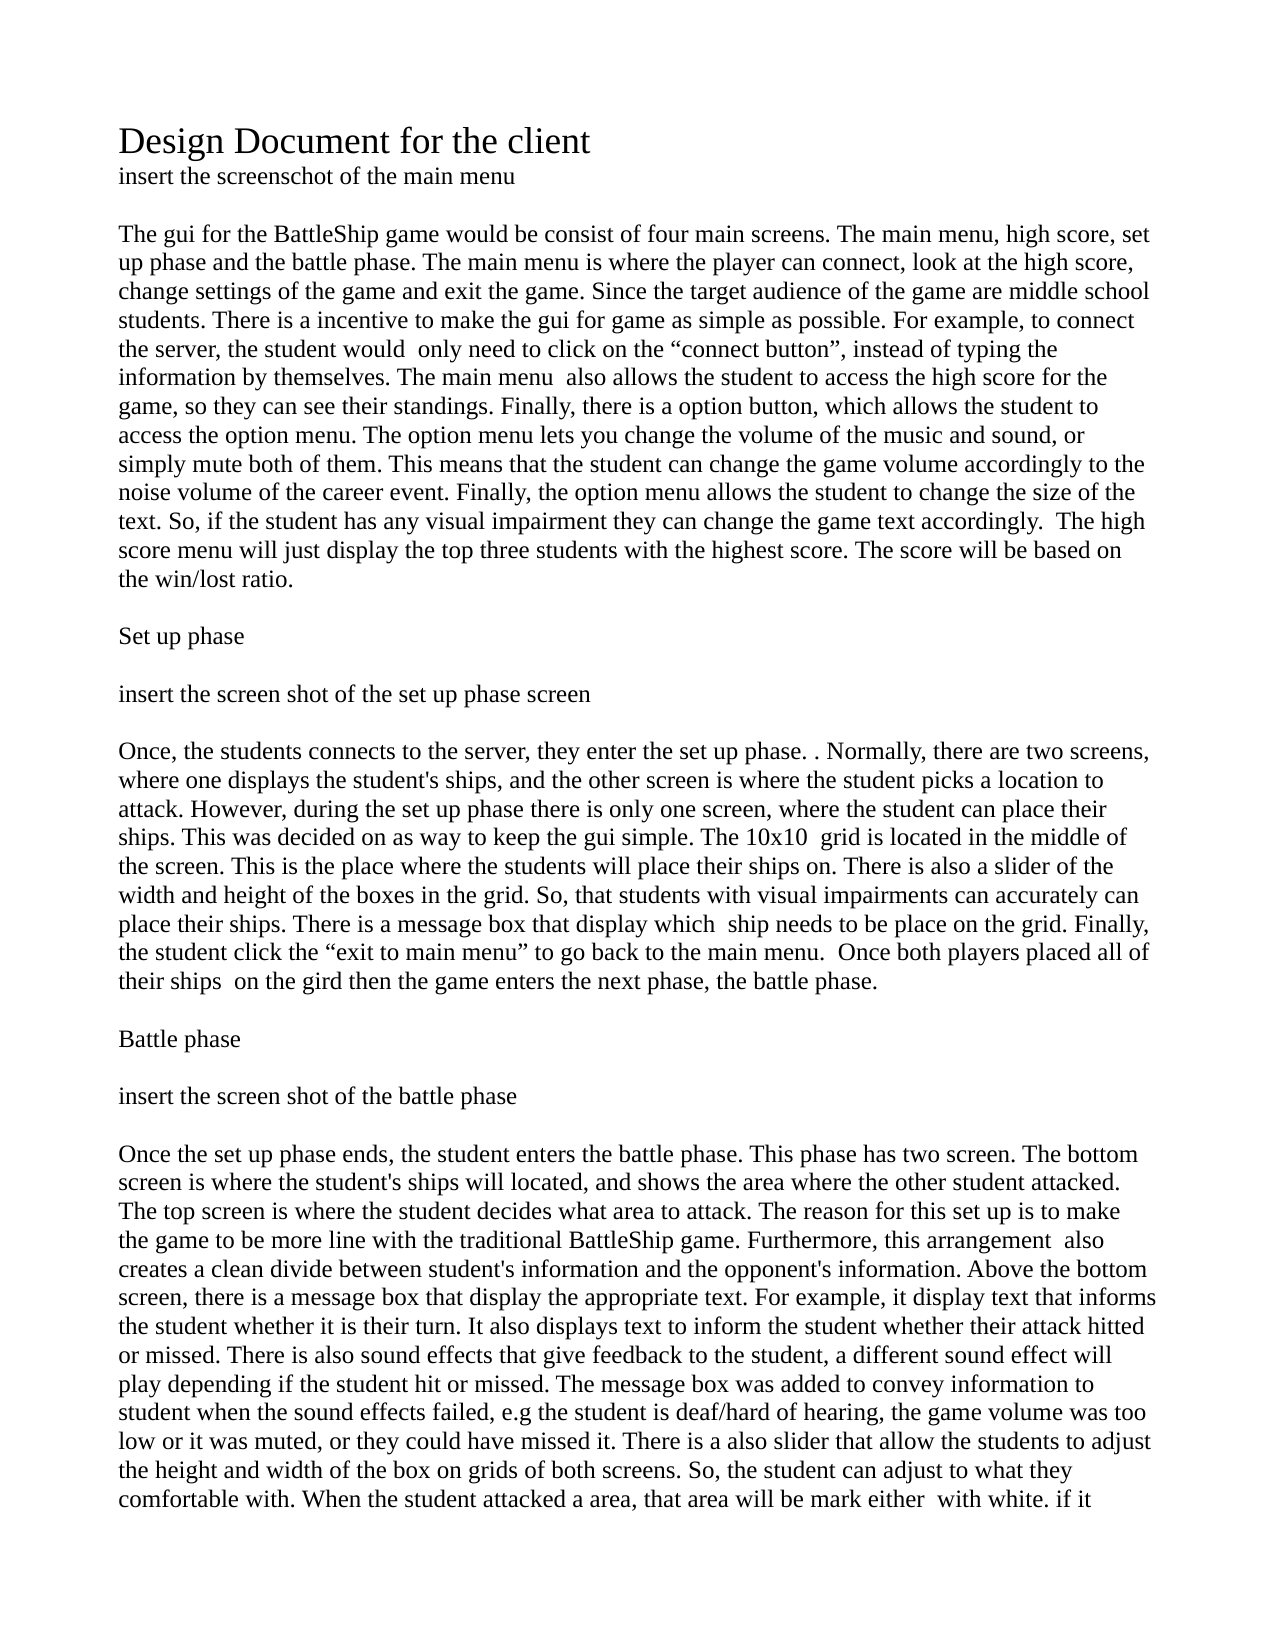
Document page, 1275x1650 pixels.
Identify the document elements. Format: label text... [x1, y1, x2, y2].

text insert the screen shot of the set up phase screen [118, 679, 1157, 707]
text The gui for the BattleShip game would be consist of four main screens. The main menu, high score, set up phase and the battle phase. The main menu is where the player can connect, look at the high score, change settings of the game and exit the game. Since the target audience of the game are middle school students. There is a incentive to make the gui for game as simple as possible. For example, to connect the server, the student would only need to click on the “connect button”, instead of typing the information by themselves. The main menu also allows the student to access the high score for the game, so they can see their standings. Finally, there is a option button, which allows the student to access the option menu. The option menu lets you change the volume of the music and sound, or simply mute both of them. This means that the student can change the game volume accordingly to the noise volume of the career event. Finally, the option menu allows the student to change the size of the text. So, if the student has any visual impairment they can change the game text accordingly. The high score menu will just display the top three students with the highest score. The score will be based on the win/lost ratio. [118, 219, 1157, 592]
text Design Document for the client [118, 118, 1157, 161]
text Set up phase [118, 621, 1157, 650]
text Once, the students connects to the server, they enter the set up phase. . Normally, there are two screens, where one displays the student's ships, and the other screen is where the student picks a location to attack. However, during the set up phase there is only one screen, where the student can place their ships. This was decided on as way to keep the gui simple. The 10x10 grid is located in the middle of the screen. This is the place where the students will place their ships on. There is also a slider of the width and height of the boxes in the grid. So, that students with visual impairments can accurately can place their ships. There is a message box that display which ship needs to be place on the grid. Finally, the student click the “exit to main menu” to go back to the main menu. Once both players placed all of their ships on the gird then the game enters the next phase, the battle phase. [118, 736, 1157, 995]
text insert the screenschot of the main menu [118, 161, 1157, 190]
text Once the set up phase ends, the student enters the battle phase. This phase has two screen. The bottom screen is where the student's ships will located, and shows the area where the other student attacked. The top screen is where the student decides what area to attack. The reason for this set up is to make the game to be more line with the traditional BattleShip game. Furthermore, this arrangement also creates a clean divide between student's information and the opponent's information. Above the bottom screen, there is a message box that display the appropriate text. For example, it display text that informs the student whether it is their turn. It also displays text to inform the student whether their attack hitted or missed. There is also sound effects that give feedback to the student, a different sound effect will play depending if the student hit or missed. The message box was added to convey information to student when the sound effects failed, e.g the student is deaf/hard of hearing, the game volume was too low or it was muted, or they could have missed it. There is a also slider that allow the students to adjust the height and width of the box on grids of both screens. So, the student can adjust to what they comfortable with. When the student attacked a area, that area will be mark either with white. if it [118, 1139, 1157, 1512]
text insert the screen shot of the battle phase [118, 1081, 1157, 1110]
text Battle phase [118, 1024, 1157, 1052]
